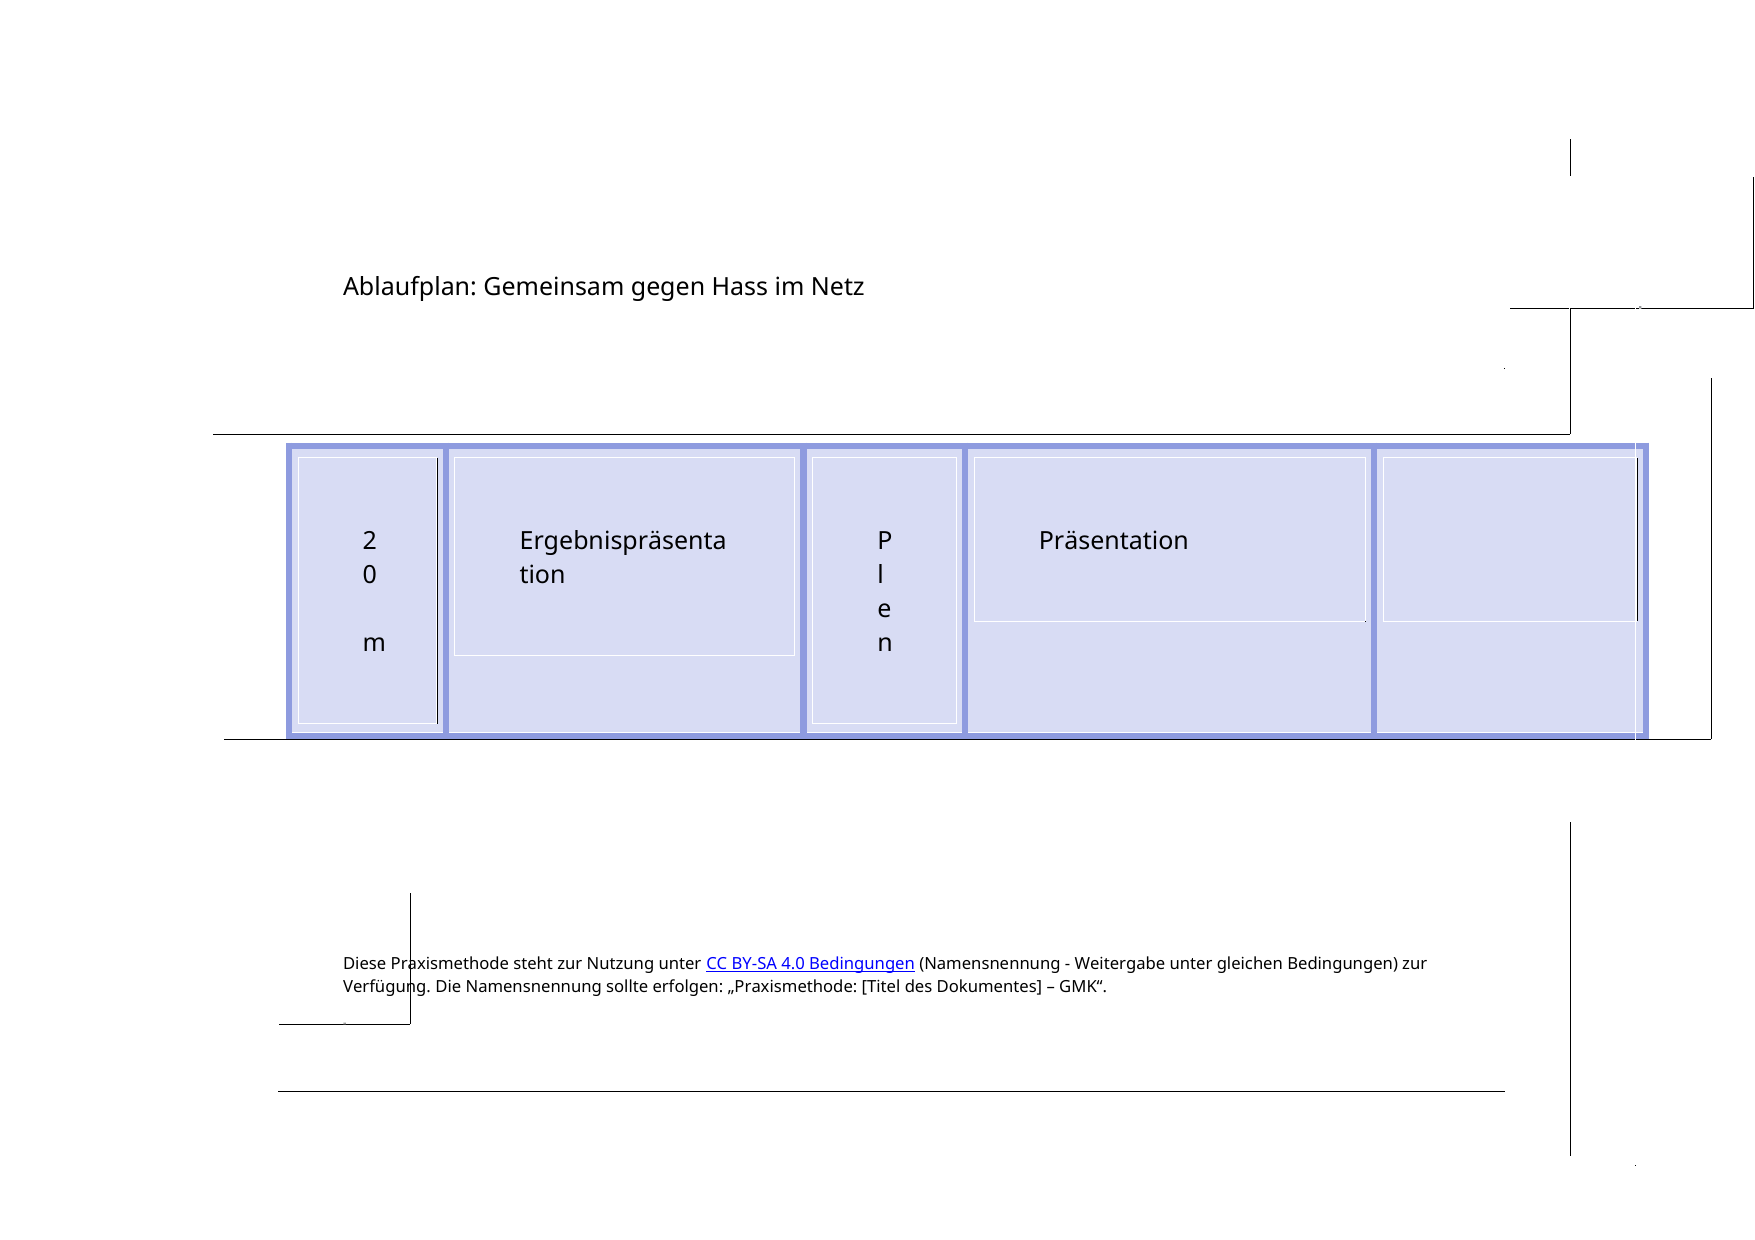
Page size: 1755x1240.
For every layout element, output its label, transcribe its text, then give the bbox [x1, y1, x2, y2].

table_cell [1384, 458, 1635, 621]
table_cell [1636, 449, 1643, 732]
table_cell Ergebnispräsentation [449, 449, 800, 732]
table_cell [1377, 449, 1635, 732]
table_cell Präsentation [968, 449, 1371, 732]
table_cell 20 m [292, 449, 443, 732]
table_cell Plen [807, 449, 962, 732]
